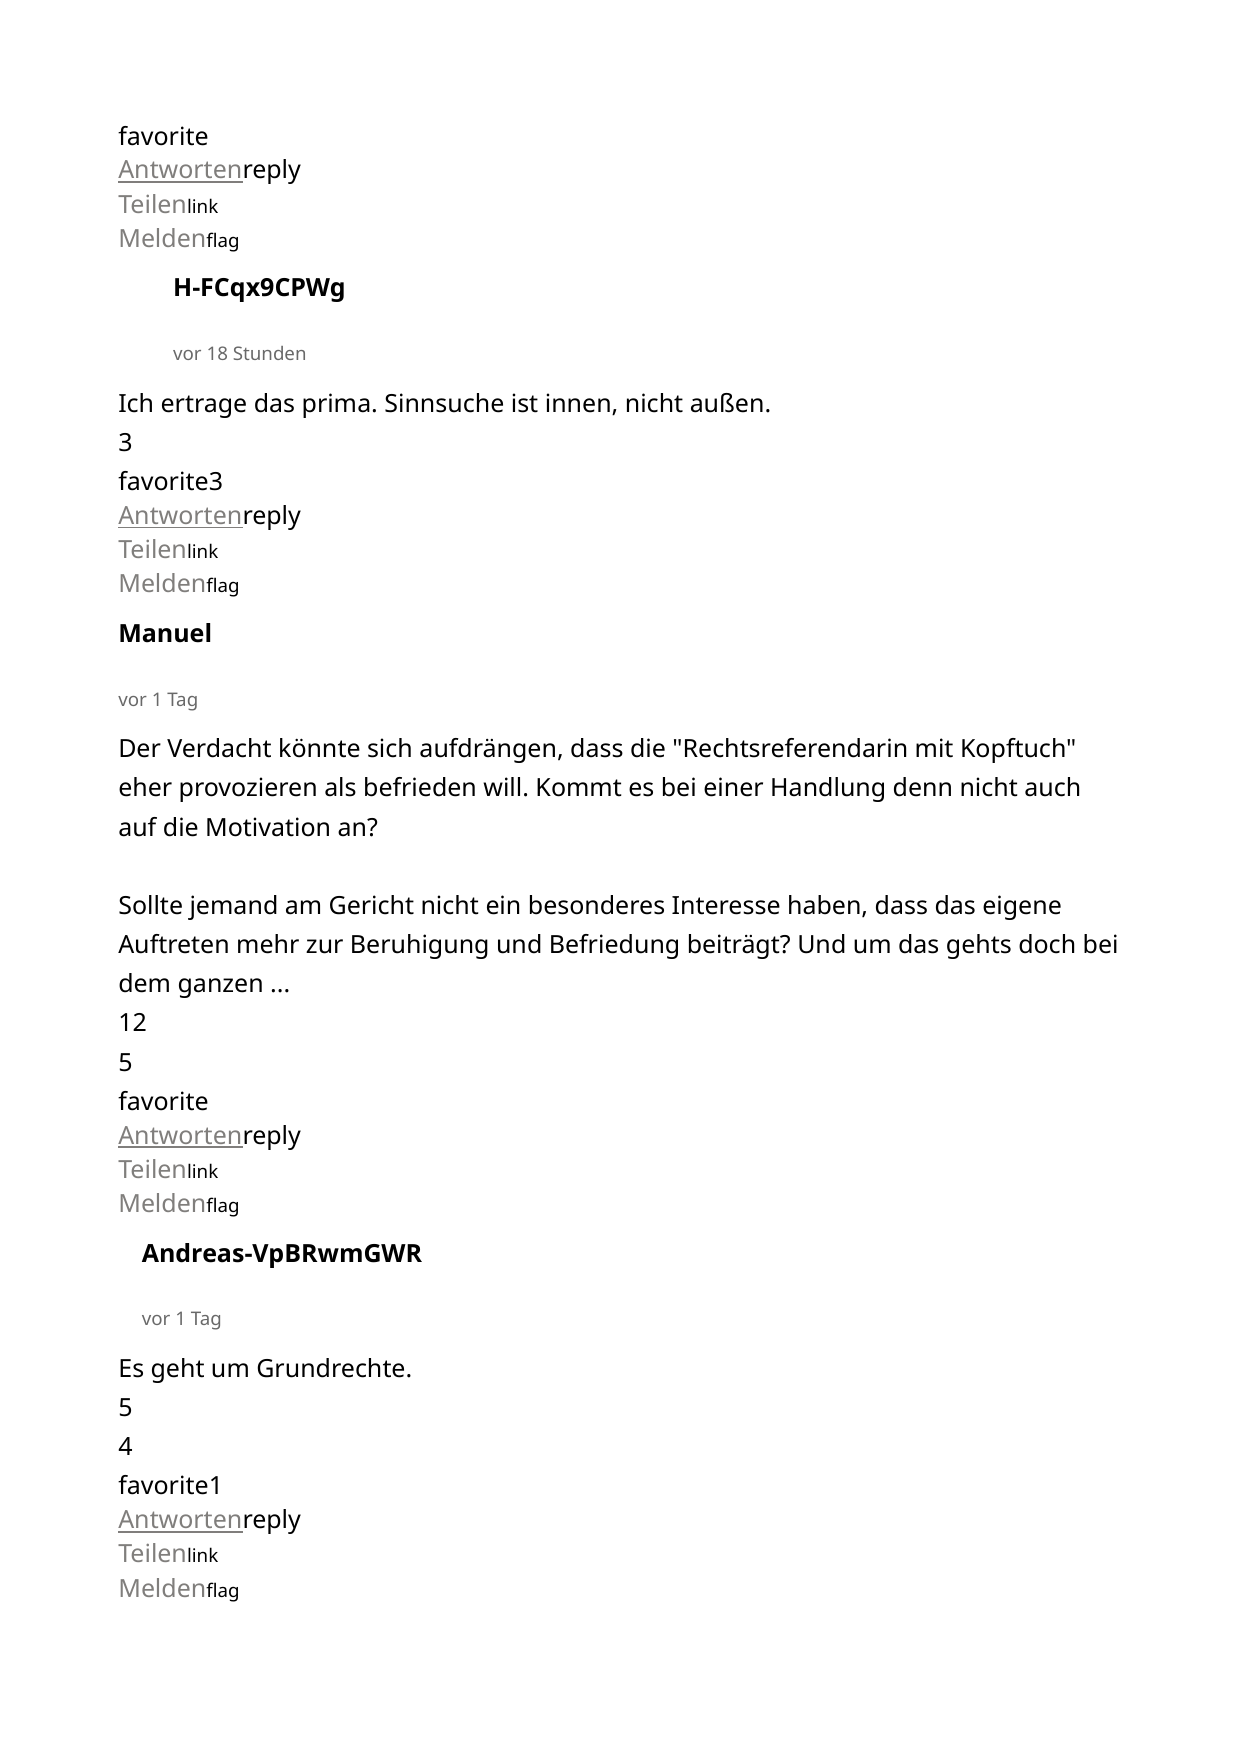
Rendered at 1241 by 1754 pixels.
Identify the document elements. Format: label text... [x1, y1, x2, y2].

text Antwortenreply [118, 498, 1122, 532]
text 5 [118, 1044, 1122, 1078]
text 4 [118, 1429, 1122, 1463]
text Teilenlink [118, 1151, 1122, 1186]
text vor 1 Tag [142, 1306, 1117, 1331]
text favorite [118, 118, 1122, 152]
text Teilenlink [118, 1536, 1122, 1570]
text Manuel [118, 616, 1114, 649]
text Teilenlink [118, 186, 1122, 220]
text favorite1 [118, 1468, 1122, 1502]
text favorite3 [118, 464, 1122, 498]
text Meldenflag [118, 1186, 1122, 1219]
text Es geht um Grundrechte. [118, 1351, 1122, 1384]
text 12 [118, 1005, 1122, 1039]
text Antwortenreply [118, 152, 1122, 186]
text 3 [118, 424, 1122, 458]
text Meldenflag [118, 1570, 1122, 1604]
text Antwortenreply [118, 1117, 1122, 1151]
text Der Verdacht könnte sich aufdrängen, dass die "Rechtsreferendarin mit Kopftuch" eher provozieren als befrieden will. Kommt es bei einer Handlung denn nicht auch auf die Motivation an? Sollte jemand am Gericht nicht ein besonderes Interesse haben, dass das eigene Auftreten mehr zur Beruhigung und Befriedung beiträgt? Und um das gehts doch bei dem ganzen ... [118, 731, 1122, 1000]
text Meldenflag [118, 566, 1122, 600]
text Antwortenreply [118, 1502, 1122, 1536]
text H-FCqx9CPWg [173, 270, 1114, 304]
text vor 1 Tag [118, 686, 1117, 711]
text Ich ertrage das prima. Sinnsuche ist innen, nicht außen. [118, 385, 1122, 419]
text Andreas-VpBRwmGWR [142, 1235, 1114, 1269]
text Meldenflag [118, 220, 1122, 254]
text favorite [118, 1083, 1122, 1117]
text 5 [118, 1390, 1122, 1424]
text Teilenlink [118, 532, 1122, 566]
text vor 18 Stunden [173, 340, 1117, 366]
